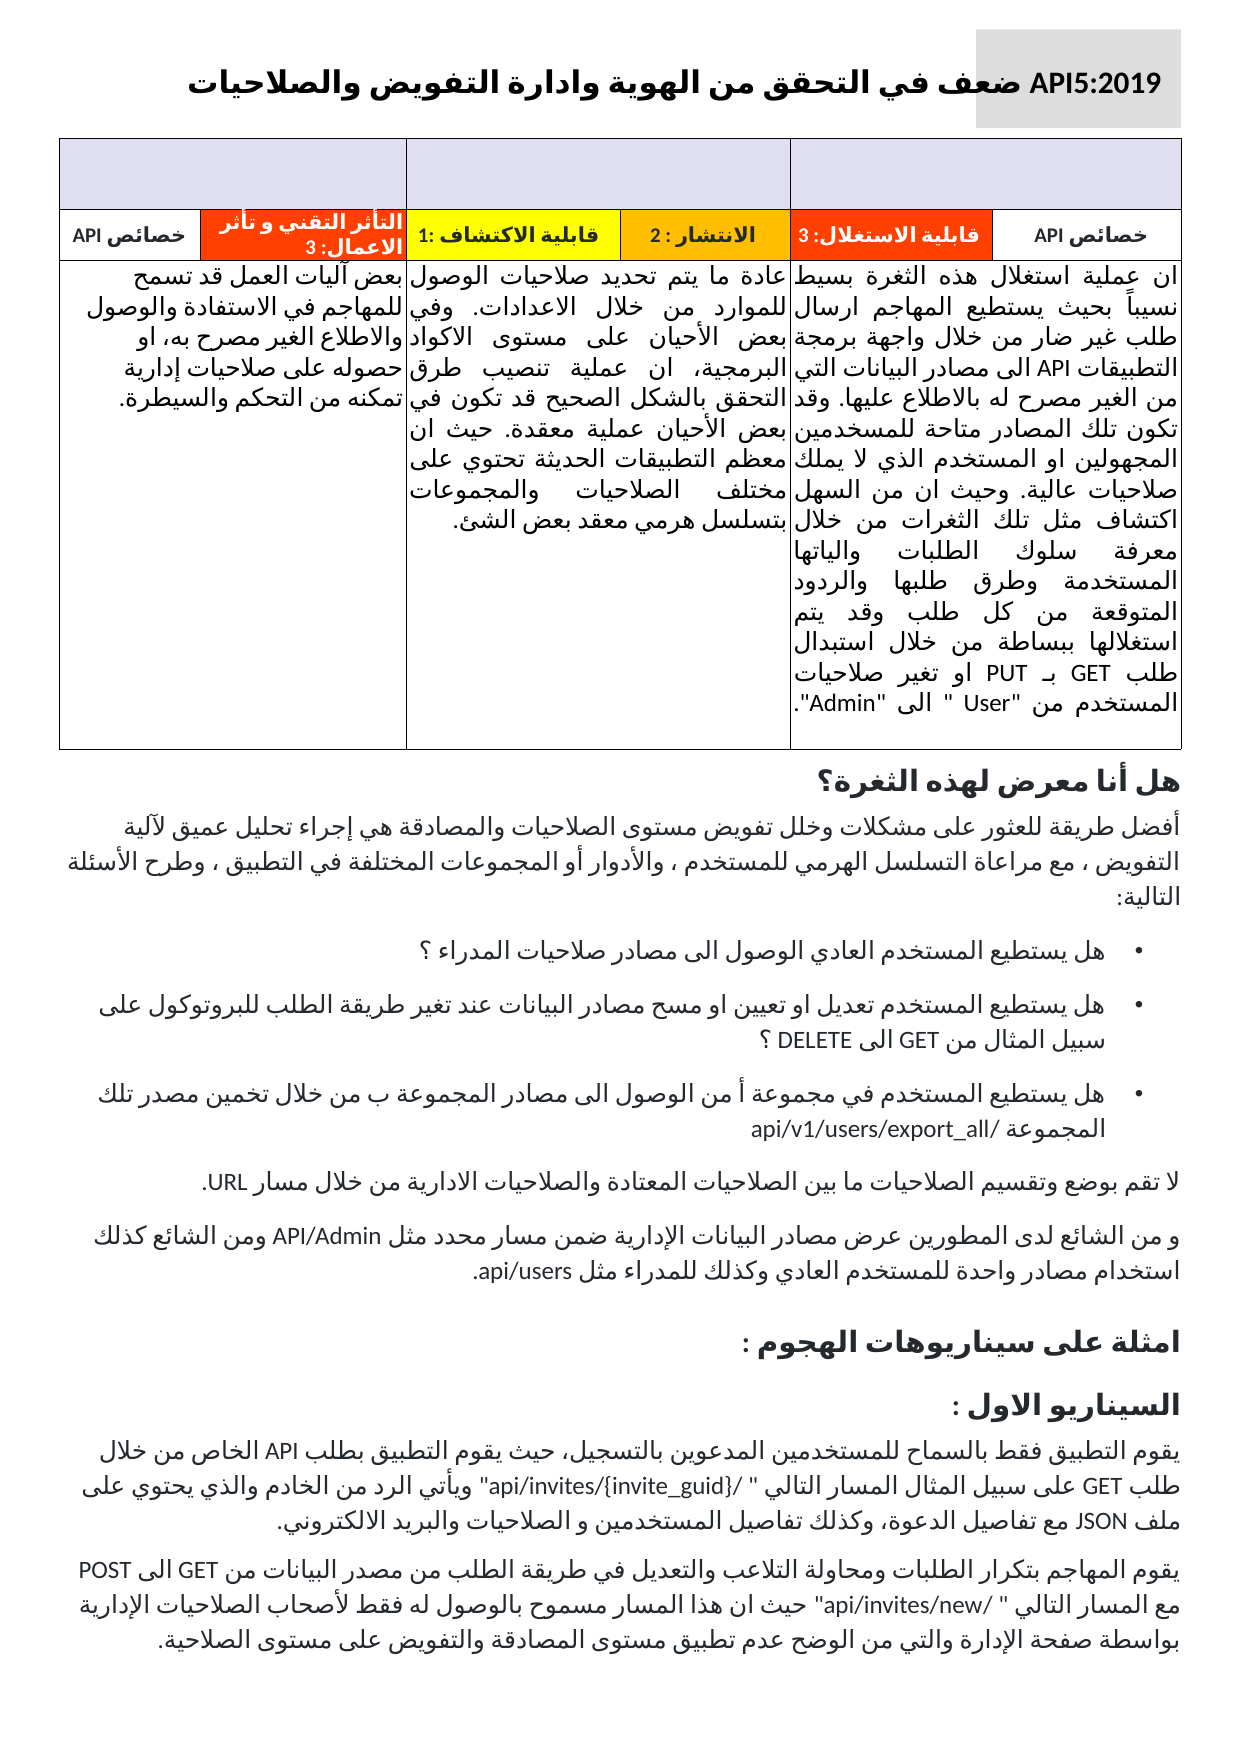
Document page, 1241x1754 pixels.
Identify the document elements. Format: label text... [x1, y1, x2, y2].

table_cell ان عملية استغلال هذه الثغرة بسيط نسيباً بحيث يستطيع المهاجم ارسال طلب غير ضار من خلال واجهة برمجة التطبيقات API الى مصادر البيانات التي من الغير مصرح له بالاطلاع عليها. وقد تكون تلك المصادر متاحة للمسخدمين المجهولين او المستخدم الذي لا يملك صلاحيات عالية. وحيث ان من السهل اكتشاف مثل تلك الثغرات من خلال معرفة سلوك الطلبات والياتها المستخدمة وطرق طلبها والردود المتوقعة من كل طلب وقد يتم استغلالها ببساطة من خلال استبدال طلب GET بـ PUT او تغير صلاحيات المستخدم من "User " الى "Admin". [791, 261, 1181, 748]
table_cell خصائص API [60, 210, 200, 260]
table_header [407, 139, 620, 209]
table_cell التأثر التقني و تأثر الاعمال: 3 [201, 210, 406, 260]
table_cell قابلية الاستغلال: 3 [791, 210, 992, 260]
subtitle امثلة على سيناريوهات الهجوم : [59, 1323, 1181, 1359]
list هل يستطيع المستخدم تعديل او تعيين او مسح مصادر البيانات عند تغير طريقة الطلب للبروتوكول على سبيل المثال من GET الى DELETE ؟ [59, 989, 1144, 1054]
table_header [791, 139, 992, 209]
table_header [620, 139, 790, 209]
table_header [200, 139, 406, 209]
text و من الشائع لدى المطورين عرض مصادر البيانات الإدارية ضمن مسار محدد مثل API/Admin ومن الشائع كذلك استخدام مصادر واحدة للمستخدم العادي وكذلك للمدراء مثل api/users. [59, 1220, 1181, 1286]
text لا تقم بوضع وتقسيم الصلاحيات ما بين الصلاحيات المعتادة والصلاحيات الادارية من خلال مسار URL. [59, 1166, 1181, 1197]
table_cell خصائص API [993, 210, 1181, 260]
table_header [60, 139, 200, 209]
text يقوم التطبيق فقط بالسماح للمستخدمين المدعوين بالتسجيل، حيث يقوم التطبيق بطلب API الخاص من خلال طلب GET على سبيل المثال المسار التالي " /api/invites/{invite_guid}" ويأتي الرد من الخادم والذي يحتوي على ملف JSON مع تفاصيل الدعوة، وكذلك تفاصيل المستخدمين و الصلاحيات والبريد الالكتروني. [59, 1435, 1181, 1535]
table_cell بعض آليات العمل قد تسمح للمهاجم في الاستفادة والوصول والاطلاع الغير مصرح به، او حصوله على صلاحيات إدارية تمكنه من التحكم والسيطرة. [60, 261, 406, 748]
list هل يستطيع المستخدم في مجموعة أ من الوصول الى مصادر المجموعة ب من خلال تخمين مصدر تلك المجموعة /api/v1/users/export_all [59, 1078, 1144, 1143]
text يقوم المهاجم بتكرار الطلبات ومحاولة التلاعب والتعديل في طريقة الطلب من مصدر البيانات من GET الى POST مع المسار التالي " /api/invites/new" حيث ان هذا المسار مسموح بالوصول له فقط لأصحاب الصلاحيات الإدارية بواسطة صفحة الإدارة والتي من الوضح عدم تطبيق مستوى المصادقة والتفويض على مستوى الصلاحية. [59, 1554, 1181, 1655]
table_cell قابلية الاكتشاف :1 [407, 210, 620, 260]
subtitle هل أنا معرض لهذه الثغرة؟ [59, 763, 1181, 799]
subtitle السيناريو الاول : [59, 1386, 1181, 1422]
table_cell الانتشار : 2 [621, 210, 790, 260]
list هل يستطيع المستخدم العادي الوصول الى مصادر صلاحيات المدراء ؟ [59, 935, 1144, 966]
table_header [992, 139, 1181, 209]
text أفضل طريقة للعثور على مشكلات وخلل تفويض مستوى الصلاحيات والمصادقة هي إجراء تحليل عميق لآلية التفويض ، مع مراعاة التسلسل الهرمي للمستخدم ، والأدوار أو المجموعات المختلفة في التطبيق ، وطرح الأسئلة التالية: [59, 811, 1181, 912]
table_cell عادة ما يتم تحديد صلاحيات الوصول للموارد من خلال الاعدادات. وفي بعض الأحيان على مستوى الاكواد البرمجية، ان عملية تنصيب طرق التحقق بالشكل الصحيح قد تكون في بعض الأحيان عملية معقدة. حيث ان معظم التطبيقات الحديثة تحتوي على مختلف الصلاحيات والمجموعات بتسلسل هرمي معقد بعض الشئ. [407, 261, 790, 748]
